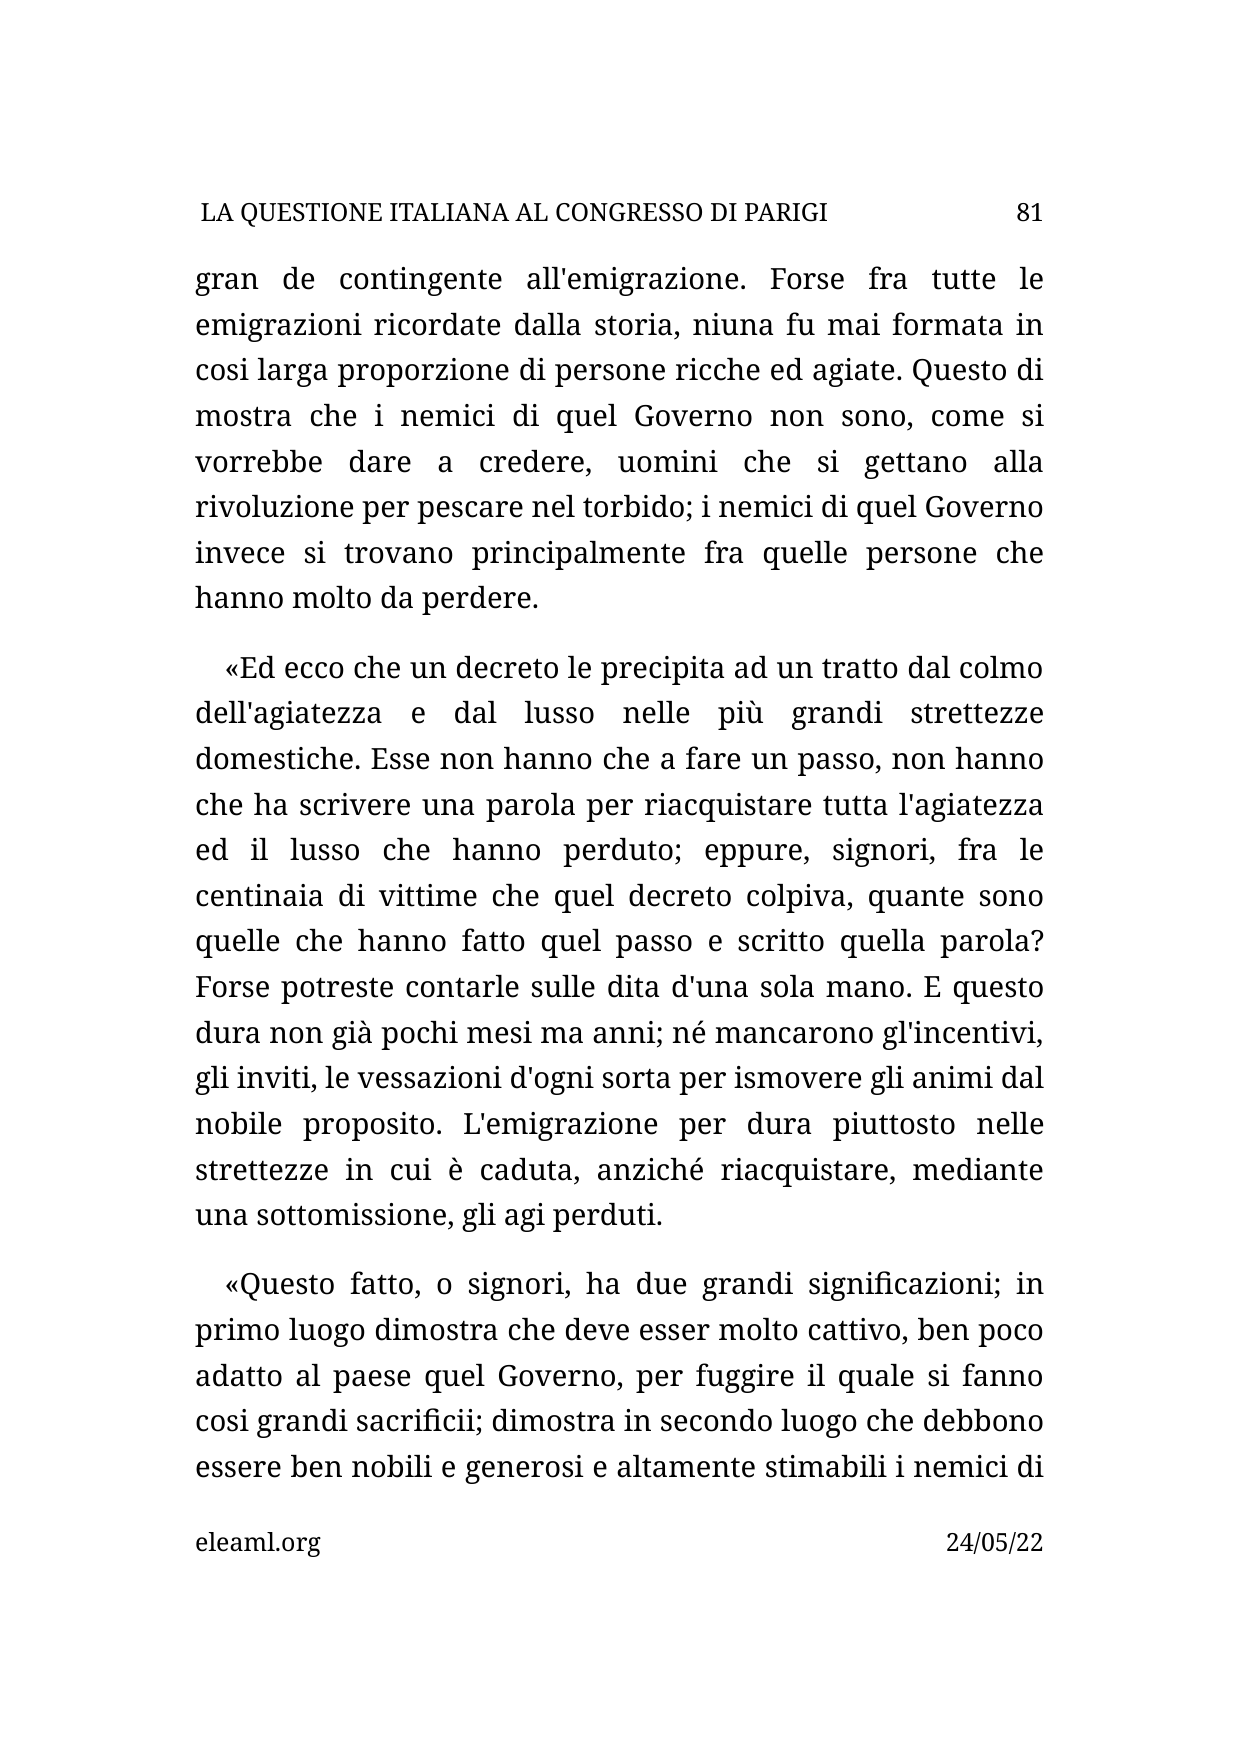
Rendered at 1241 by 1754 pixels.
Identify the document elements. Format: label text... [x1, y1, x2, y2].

text gran de contingente all'emigrazione. Forse fra tutte le emigrazioni ricordate dalla storia, niuna fu mai formata in cosi larga proporzione di persone ricche ed agiate. Questo di mostra che i nemici di quel Governo non sono, come si vorrebbe dare a credere, uomini che si gettano alla rivoluzione per pescare nel torbido; i nemici di quel Governo invece si trovano principalmente fra quelle persone che hanno molto da perdere. [195, 258, 1045, 617]
text «Ed ecco che un decreto le precipita ad un tratto dal colmo dell'agiatezza e dal lusso nelle più grandi strettezze domestiche. Esse non hanno che a fare un passo, non hanno che ha scrivere una parola per riacquistare tutta l'agiatezza ed il lusso che hanno perduto; eppure, signori, fra le centinaia di vittime che quel decreto colpiva, quante sono quelle che hanno fatto quel passo e scritto quella parola? Forse potreste contarle sulle dita d'una sola mano. E questo dura non già pochi mesi ma anni; né mancarono gl'incentivi, gli inviti, le vessazioni d'ogni sorta per ismovere gli animi dal nobile proposito. L'emigrazione per dura piuttosto nelle strettezze in cui è caduta, anziché riacquistare, mediante una sottomissione, gli agi perduti. [195, 647, 1045, 1234]
text «Questo fatto, o signori, ha due grandi significazioni; in primo luogo dimostra che deve esser molto cattivo, ben poco adatto al paese quel Governo, per fuggire il quale si fanno cosi grandi sacrificii; dimostra in secondo luogo che debbono essere ben nobili e generosi e altamente stimabili i nemici di [195, 1264, 1045, 1486]
